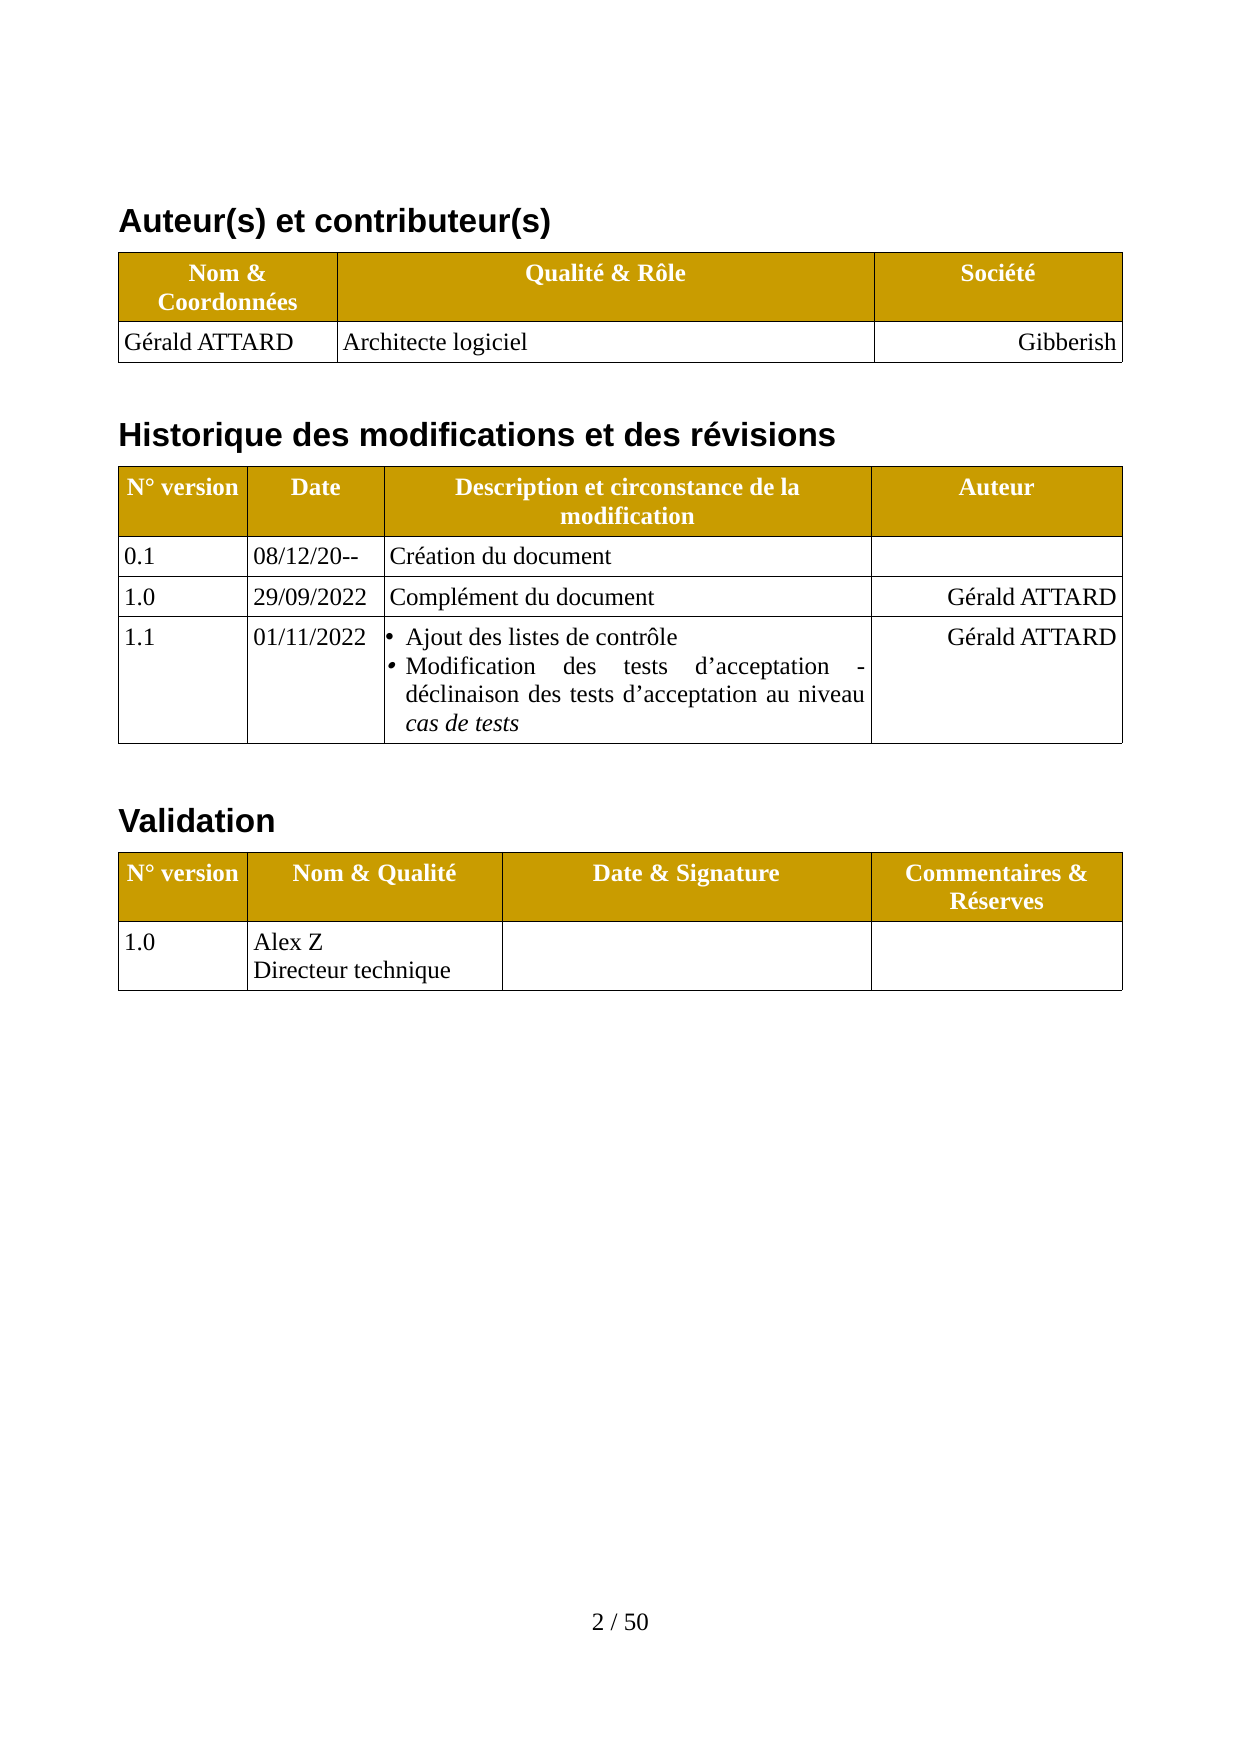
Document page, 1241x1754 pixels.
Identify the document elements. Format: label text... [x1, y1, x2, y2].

table_cell 1.1 [119, 617, 247, 743]
table_header N° version [119, 853, 247, 921]
subtitle Historique des modifications et des révisions [118, 416, 1122, 454]
table_cell Architecte logiciel [338, 322, 874, 362]
table_header Date & Signature [503, 853, 871, 921]
table_cell [503, 922, 871, 990]
table_cell 1.0 [119, 577, 247, 616]
table_header Qualité & Rôle [338, 253, 874, 321]
table_header Date [248, 467, 384, 536]
table_cell Gibberish [875, 322, 1122, 362]
subtitle Auteur(s) et contributeur(s) [118, 201, 1122, 240]
table_cell 0.1 [119, 537, 247, 576]
table_cell Ajout des listes de contrôle Modification des tests d’acceptation - déclinaison des tests d’acceptation au niveau cas de tests [385, 617, 871, 743]
table_cell Gérald ATTARD [872, 577, 1122, 616]
table_header Commentaires & Réserves [872, 853, 1122, 921]
table_header Nom & Qualité [248, 853, 502, 921]
table_header Description et circonstance de la modification [385, 467, 871, 536]
table_cell Gérald ATTARD [872, 617, 1122, 743]
table_cell 1.0 [119, 922, 247, 990]
table_cell 29/09/2022 [248, 577, 384, 616]
table_header Société [875, 253, 1122, 321]
table_header Nom & Coordonnées [119, 253, 337, 321]
table_cell [872, 537, 1122, 576]
table_cell Complément du document [385, 577, 871, 616]
subtitle Validation [118, 801, 1122, 839]
table_header Auteur [872, 467, 1122, 536]
table_cell 08/12/20-- [248, 537, 384, 576]
table_cell 01/11/2022 [248, 617, 384, 743]
table_cell Gérald ATTARD [119, 322, 337, 362]
table_cell Création du document [385, 537, 871, 576]
table_cell Alex Z Directeur technique [248, 922, 502, 990]
table_header N° version [119, 467, 247, 536]
table_cell [872, 922, 1122, 990]
